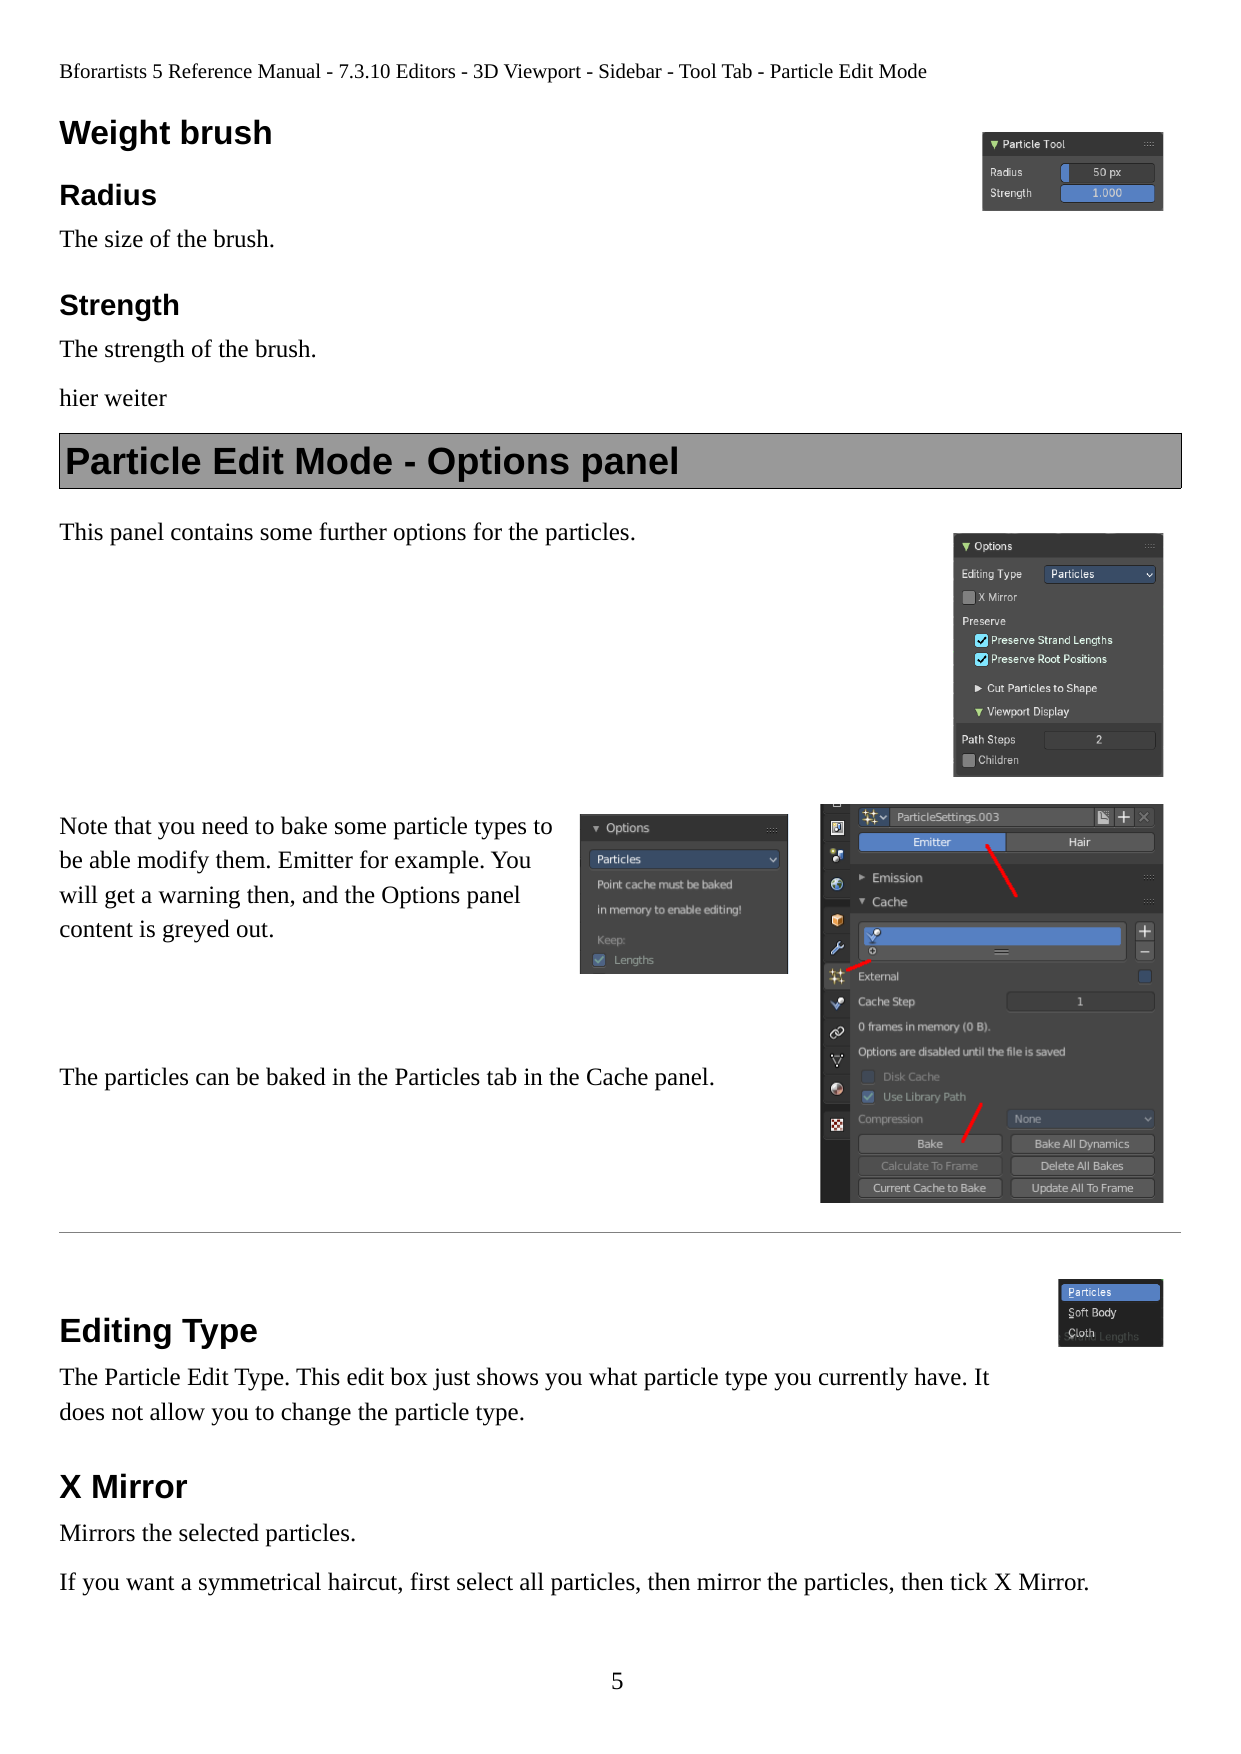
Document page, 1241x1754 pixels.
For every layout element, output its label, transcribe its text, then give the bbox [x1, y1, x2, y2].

text The particles can be baked in the Particles tab in the Cache panel. [59, 1062, 820, 1090]
text If you want a symmetrical haircut, first select all particles, then mirror the particles, then tick X Mirror. [59, 1567, 1181, 1596]
subtitle Strength [59, 288, 1181, 322]
text The size of the brush. [59, 224, 1181, 253]
table_header Particle Edit Mode - Options panel [60, 434, 1181, 488]
picture [1058, 1279, 1164, 1347]
subtitle Radius [59, 178, 1181, 212]
text Mirrors the selected particles. [59, 1518, 1181, 1546]
subtitle Weight brush [59, 113, 1181, 151]
picture [953, 533, 1164, 777]
subtitle X Mirror [59, 1467, 1181, 1505]
text hier weiter [59, 383, 1181, 412]
subtitle Editing Type [59, 1311, 1181, 1350]
picture [982, 132, 1164, 211]
picture [579, 814, 789, 974]
text This panel contains some further options for the particles. [59, 517, 1181, 545]
text The strength of the brush. [59, 334, 1181, 363]
text Note that you need to bake some particle types to be able modify them. Emitter for example. You will get a warning then, and the Options panel content is greyed out. [59, 811, 820, 943]
picture [820, 804, 1164, 1203]
text The Particle Edit Type. This edit box just shows you what particle type you currently have. It does not allow you to change the particle type. [59, 1362, 1181, 1425]
